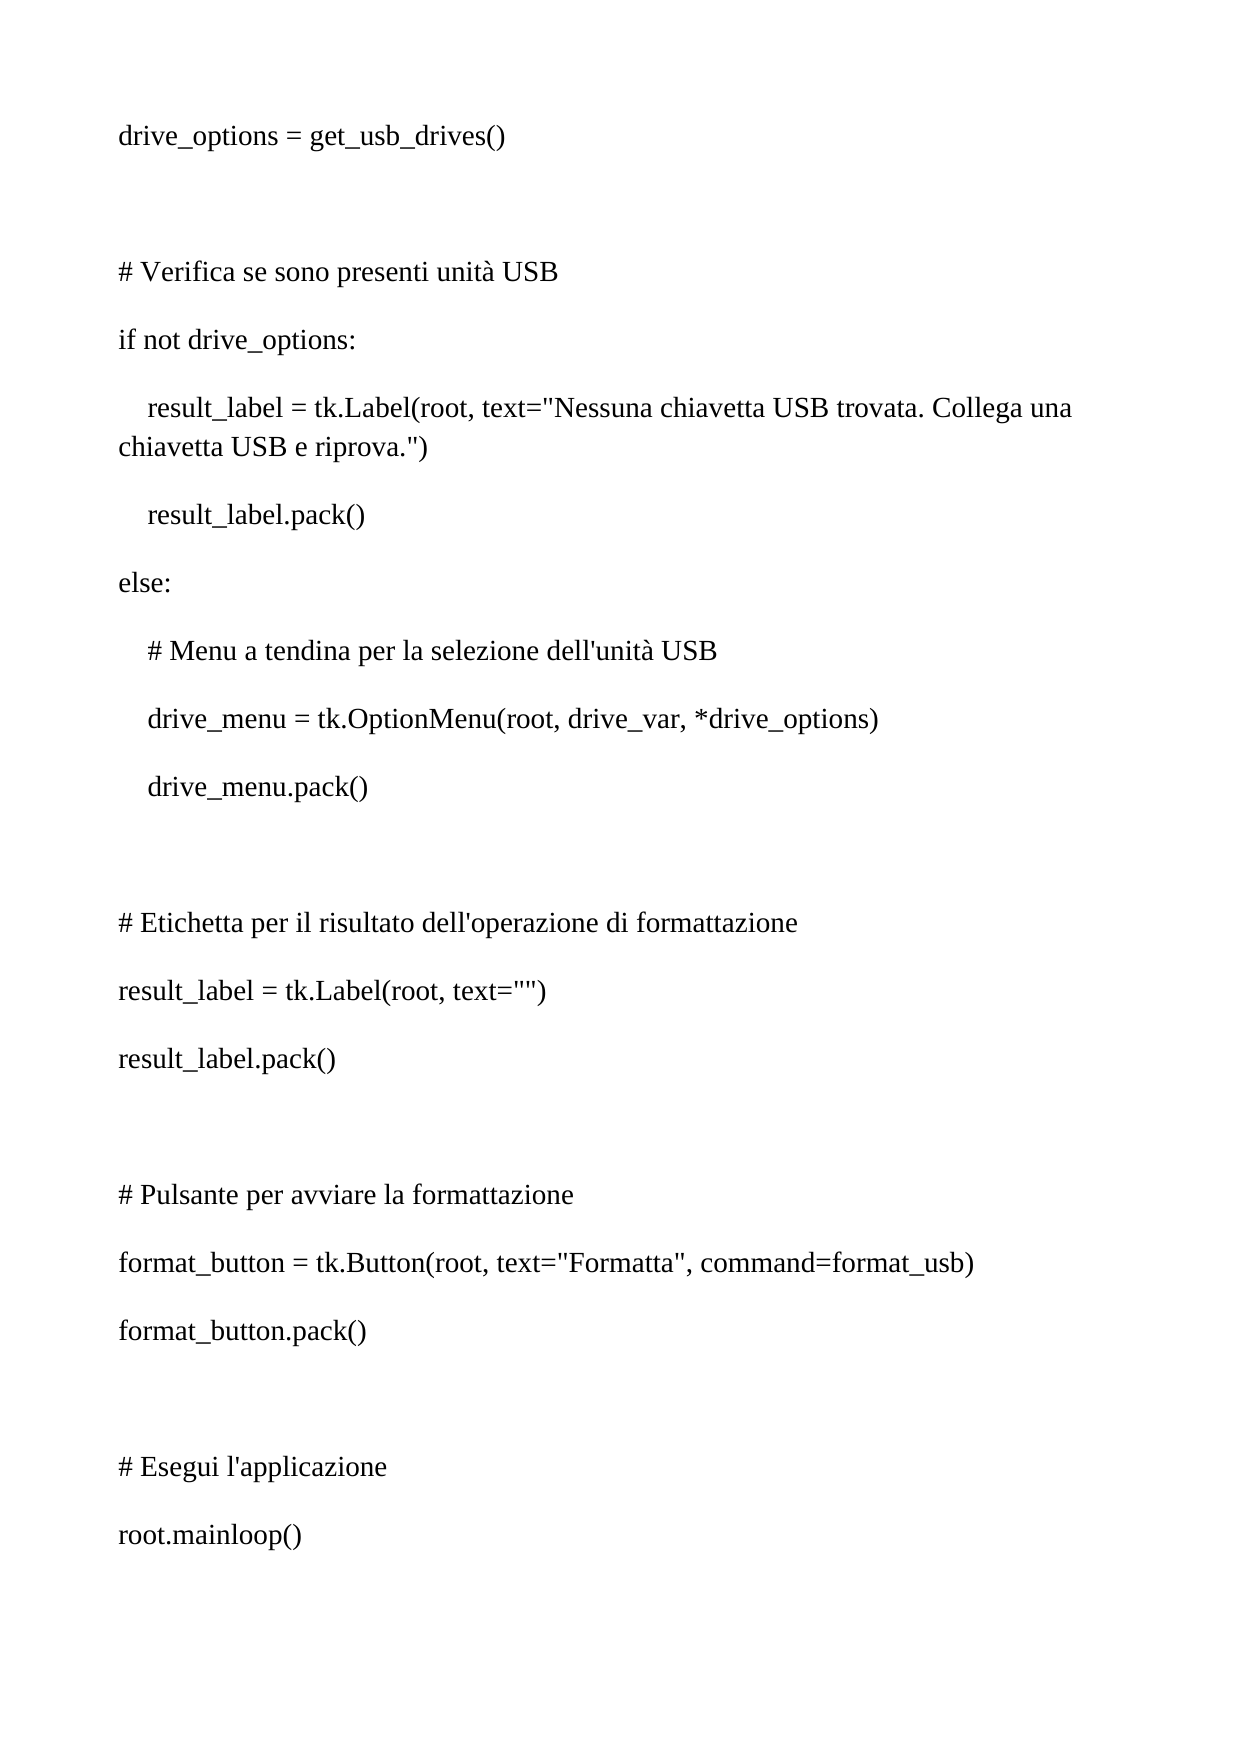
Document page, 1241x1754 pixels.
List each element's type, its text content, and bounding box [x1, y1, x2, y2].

text result_label = tk.Label(root, text="") [118, 973, 1122, 1006]
text format_button.pack() [118, 1313, 1122, 1347]
text result_label.pack() [118, 497, 1122, 530]
text drive_menu.pack() [118, 769, 1122, 802]
text result_label.pack() [118, 1041, 1122, 1074]
text if not drive_options: [118, 322, 1122, 356]
text drive_options = get_usb_drives() [118, 118, 1122, 152]
text # Etichetta per il risultato dell'operazione di formattazione [118, 905, 1122, 938]
text # Esegui l'applicazione [118, 1449, 1122, 1483]
text format_button = tk.Button(root, text="Formatta", command=format_usb) [118, 1245, 1122, 1278]
text # Pulsante per avviare la formattazione [118, 1177, 1122, 1211]
text # Menu a tendina per la selezione dell'unità USB [118, 633, 1122, 666]
text drive_menu = tk.OptionMenu(root, drive_var, *drive_options) [118, 701, 1122, 734]
text root.mainloop() [118, 1517, 1122, 1551]
text result_label = tk.Label(root, text="Nessuna chiavetta USB trovata. Collega una chiavetta USB e riprova.") [118, 390, 1122, 462]
text else: [118, 565, 1122, 598]
text # Verifica se sono presenti unità USB [118, 254, 1122, 288]
